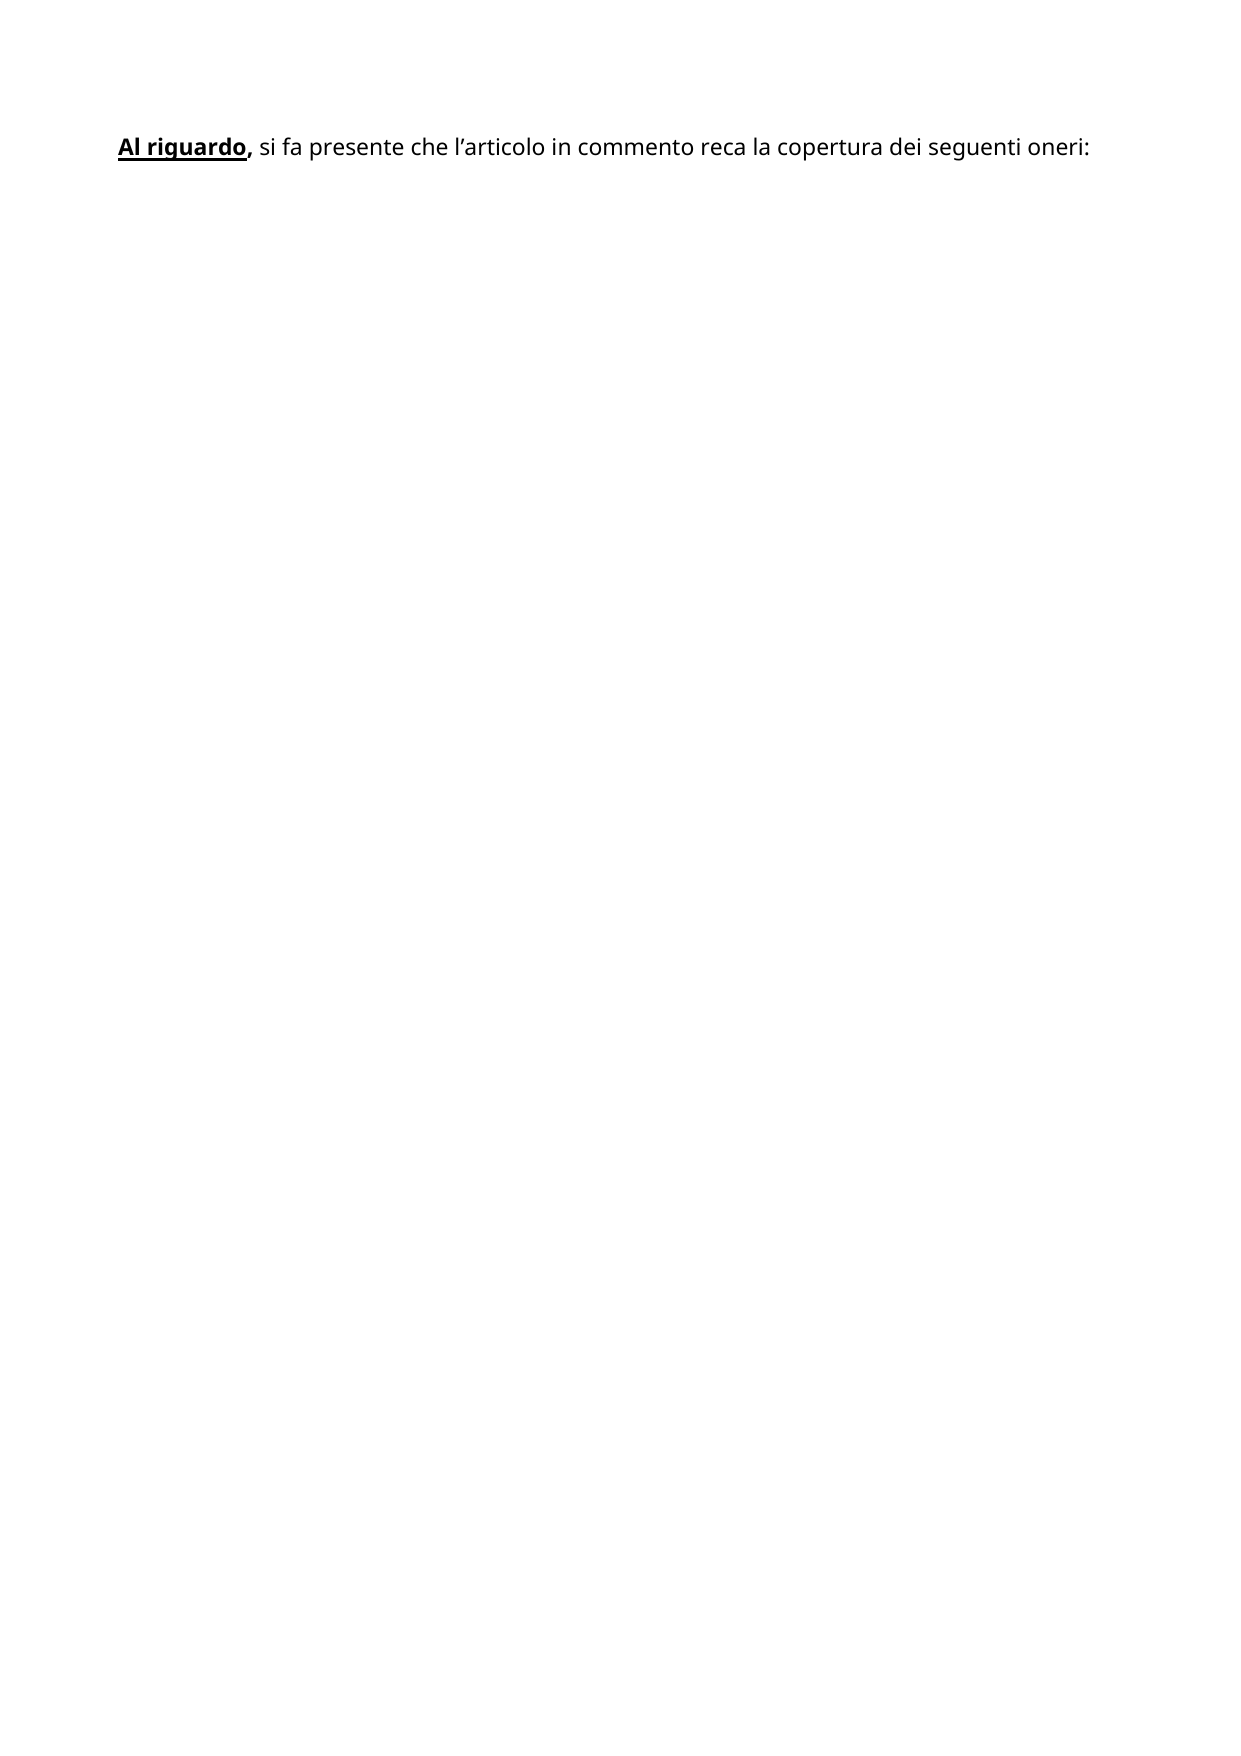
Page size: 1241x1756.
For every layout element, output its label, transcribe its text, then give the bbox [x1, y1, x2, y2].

text Al riguardo, si fa presente che l’articolo in commento reca la copertura dei seguenti oneri: [118, 131, 1146, 162]
